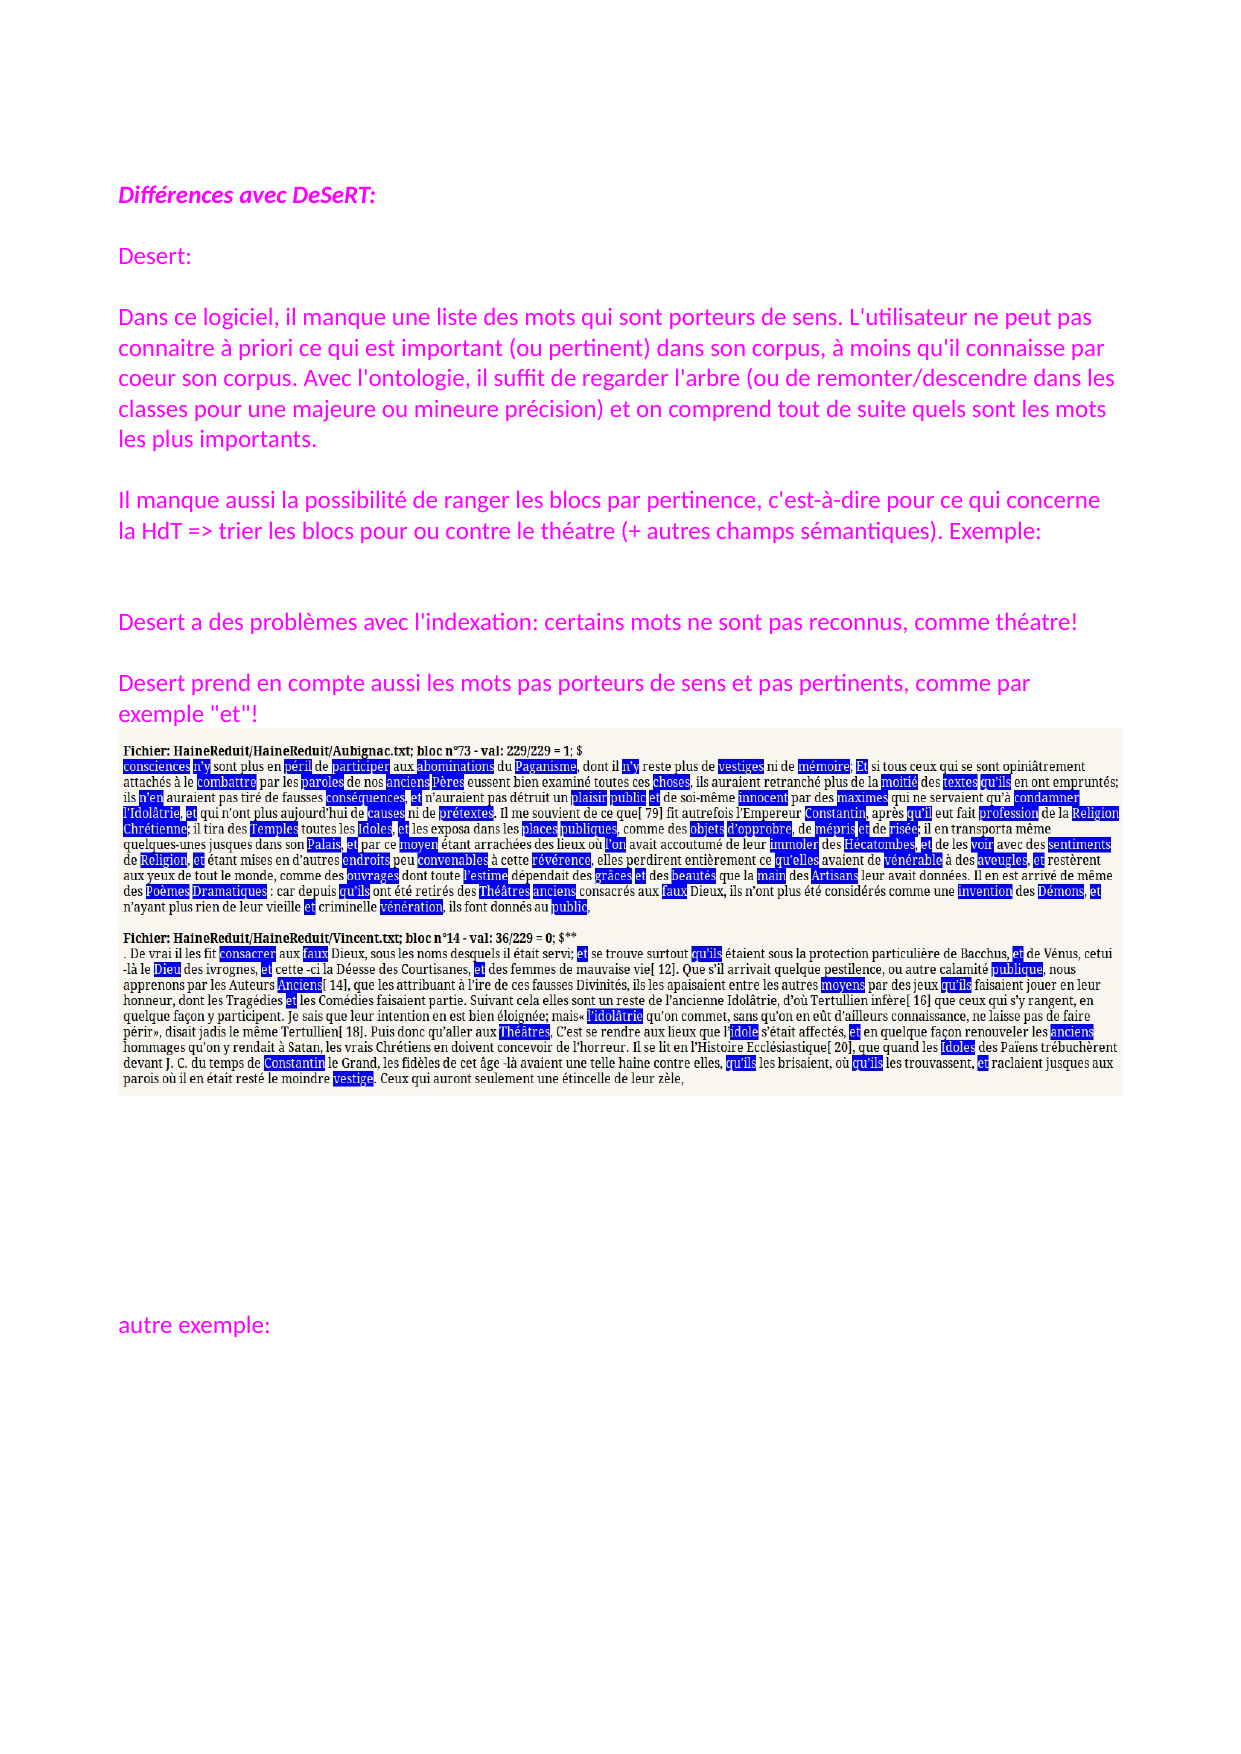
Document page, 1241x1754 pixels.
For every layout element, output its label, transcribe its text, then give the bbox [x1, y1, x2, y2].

text Desert: [118, 240, 1122, 271]
text Il manque aussi la possibilité de ranger les blocs par pertinence, c'est-à-dire pour ce qui concerne la HdT => trier les blocs pour ou contre le théatre (+ autres champs sémantiques). Exemple: [118, 484, 1122, 545]
text Desert prend en compte aussi les mots pas porteurs de sens et pas pertinents, comme par exemple "et"! [118, 667, 1122, 728]
text Différences avec DeSeRT: [118, 179, 1122, 210]
text autre exemple: [118, 1309, 1122, 1340]
text Dans ce logiciel, il manque une liste des mots qui sont porteurs de sens. L'utilisateur ne peut pas connaitre à priori ce qui est important (ou pertinent) dans son corpus, à moins qu'il connaisse par coeur son corpus. Avec l'ontologie, il suffit de regarder l'arbre (ou de remonter/descendre dans les classes pour une majeure ou mineure précision) et on comprend tout de suite quels sont les mots les plus importants. [118, 301, 1122, 454]
text Desert a des problèmes avec l'indexation: certains mots ne sont pas reconnus, comme théatre! [118, 606, 1122, 637]
